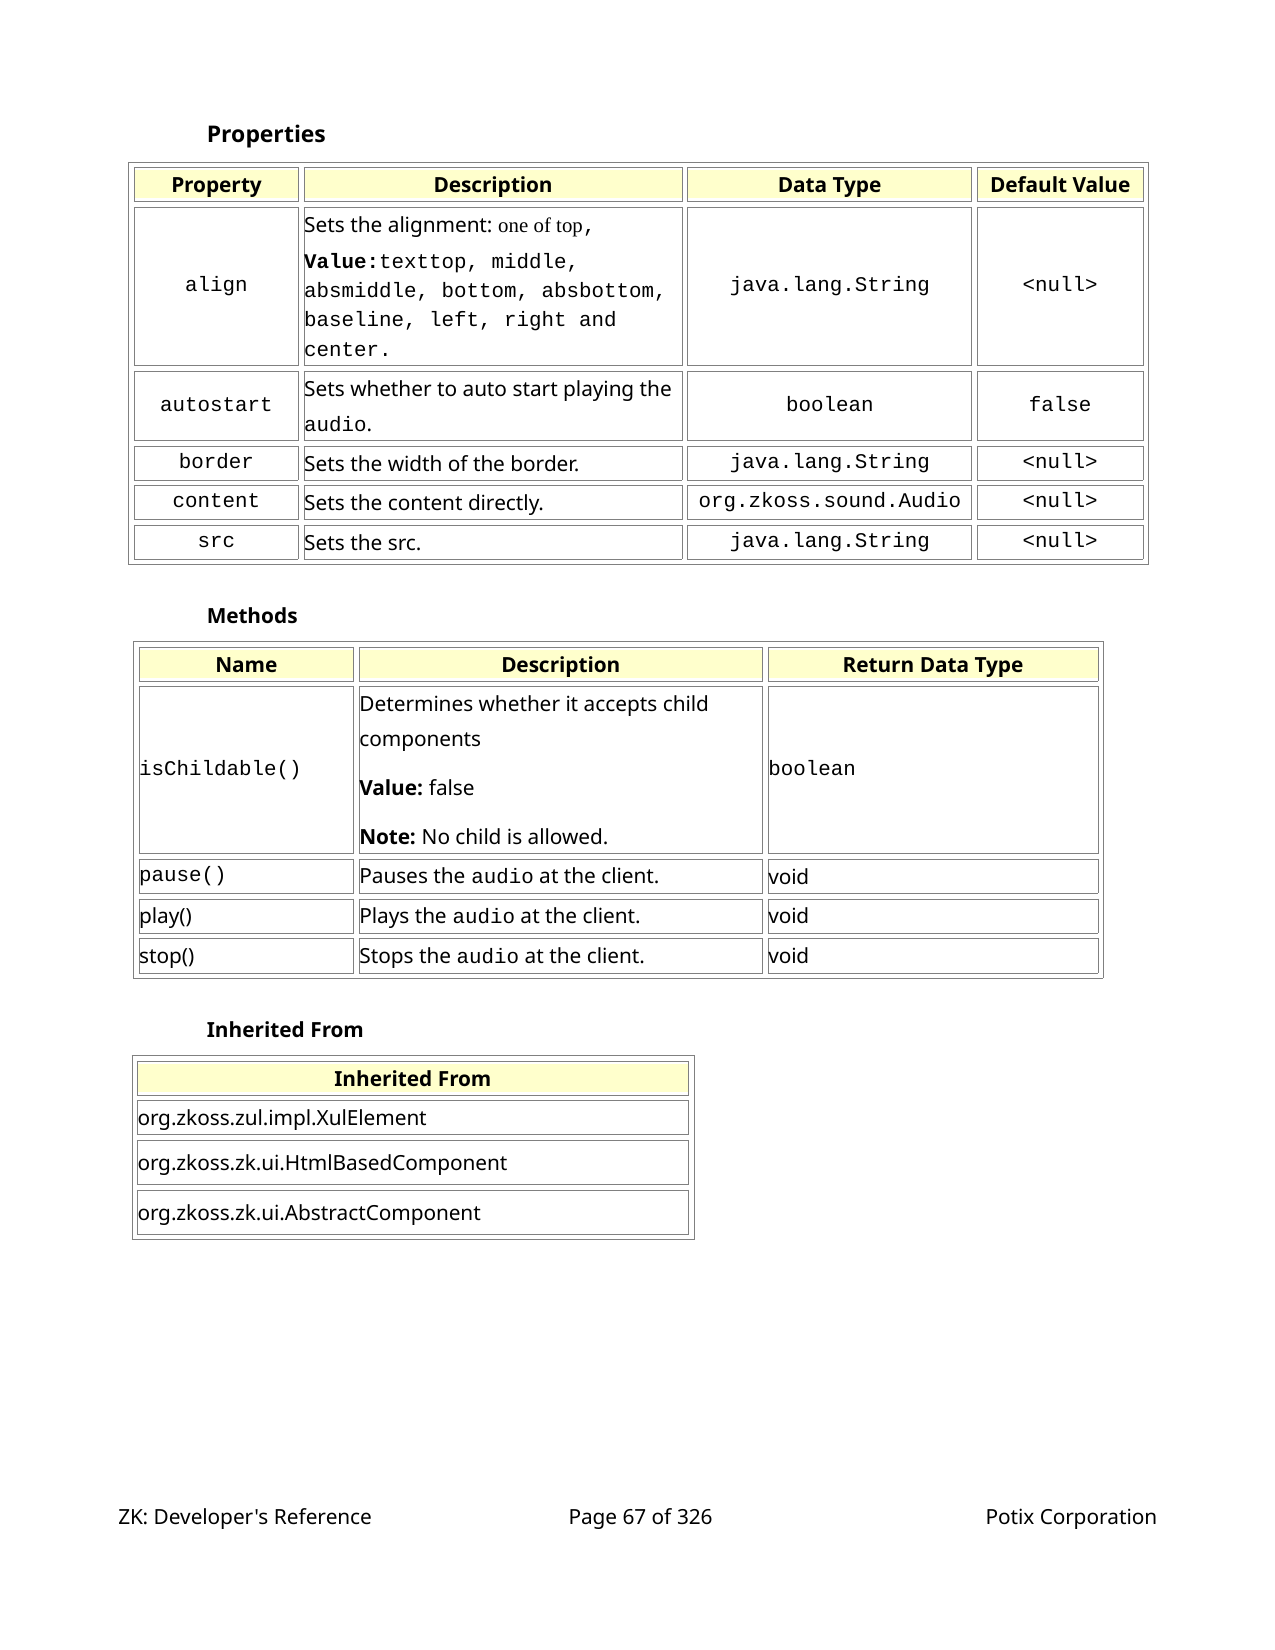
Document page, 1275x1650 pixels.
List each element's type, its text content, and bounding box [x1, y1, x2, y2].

table_cell org.zkoss.zk.ui.AbstractComponent [134, 1184, 691, 1234]
table_cell Sets the src. [301, 519, 685, 559]
table_header Default Value [974, 163, 1146, 201]
table_cell border [131, 440, 301, 480]
table_cell org.zkoss.zk.ui.HtmlBasedComponent [134, 1134, 691, 1184]
table_cell void [765, 933, 1101, 973]
table_cell boolean [685, 365, 974, 440]
table_header Name [136, 642, 356, 681]
table_header Description [356, 642, 765, 681]
table_cell Determines whether it accepts child components Value: false Note: No child is allowed. [356, 681, 765, 853]
subtitle Inherited From [207, 1015, 1157, 1043]
table_header Description [301, 163, 685, 201]
table_cell isChildable() [136, 681, 356, 853]
table_cell Sets the content directly. [301, 480, 685, 519]
table_cell boolean [765, 681, 1101, 853]
table_cell <null> [974, 201, 1146, 365]
table_cell align [131, 201, 301, 365]
table_cell pause() [136, 853, 356, 893]
table_cell void [765, 893, 1101, 933]
table_header Inherited From [134, 1056, 691, 1095]
subtitle Properties [207, 118, 1157, 149]
table_cell content [131, 480, 301, 519]
table_header Return Data Type [765, 642, 1101, 681]
table_cell Sets whether to auto start playing the audio. [301, 365, 685, 440]
table_header Data Type [685, 163, 974, 201]
table_cell Plays the audio at the client. [356, 893, 765, 933]
table_cell Sets the alignment: one of top, Value:texttop, middle, absmiddle, bottom, absbottom, baseline, left, right and center. [301, 201, 685, 365]
table_cell Sets the width of the border. [301, 440, 685, 480]
table_cell <null> [974, 440, 1146, 480]
table_cell false [974, 365, 1146, 440]
table_cell org.zkoss.sound.Audio [685, 480, 974, 519]
table_cell Pauses the audio at the client. [356, 853, 765, 893]
table_cell stop() [136, 933, 356, 973]
table_cell play() [136, 893, 356, 933]
table_cell src [131, 519, 301, 559]
table_cell autostart [131, 365, 301, 440]
table_cell <null> [974, 519, 1146, 559]
table_cell java.lang.String [685, 519, 974, 559]
subtitle Methods [207, 601, 1157, 629]
table_cell java.lang.String [685, 440, 974, 480]
table_cell Stops the audio at the client. [356, 933, 765, 973]
table_cell org.zkoss.zul.impl.XulElement [134, 1095, 691, 1134]
table_cell <null> [974, 480, 1146, 519]
table_header Property [131, 163, 301, 201]
table_cell void [765, 853, 1101, 893]
table_cell java.lang.String [685, 201, 974, 365]
